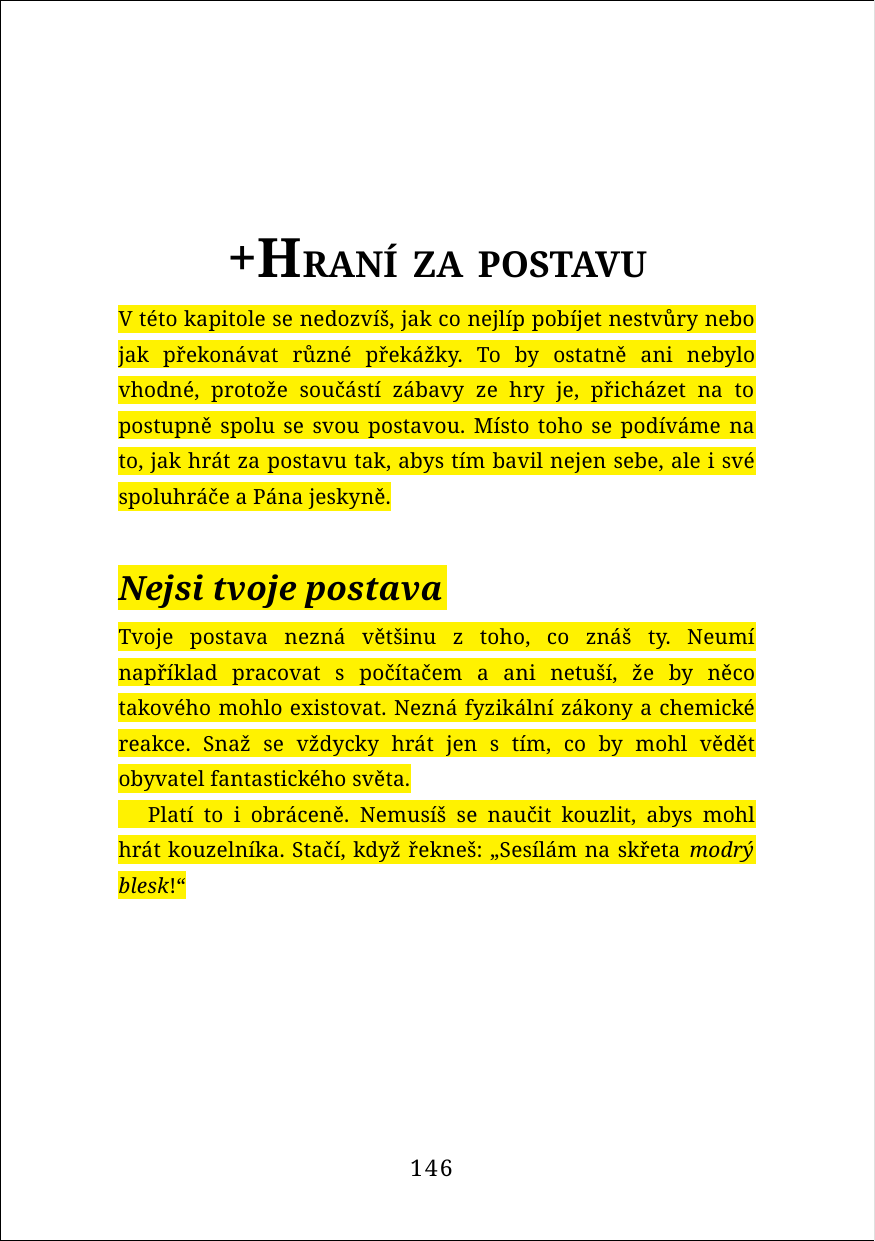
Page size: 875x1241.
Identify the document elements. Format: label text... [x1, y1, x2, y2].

subtitle +Hraní za postavu [118, 219, 756, 293]
subtitle Nejsi tvoje postava [118, 565, 756, 610]
text Tvoje postava nezná většinu z toho, co znáš ty. Neumí například pracovat s počítačem a ani netuší, že by něco takového mohlo existovat. Nezná fyzikální zákony a chemické reakce. Snaž se vždycky hrát jen s tím, co by mohl vědět obyvatel fantastického světa. Platí to i obráceně. Nemusíš se naučit kouzlit, abys mohl hrát kouzelníka. Stačí, když řekneš: „Sesílám na skřeta modrý blesk!“ [118, 622, 756, 899]
text V této kapitole se nedozvíš, jak co nejlíp pobíjet nestvůry nebo jak překonávat různé překážky. To by ostatně ani nebylo vhodné, protože součástí zábavy ze hry je, přicházet na to postupně spolu se svou postavou. Místo toho se podíváme na to, jak hrát za postavu tak, abys tím bavil nejen sebe, ale i své spoluhráče a Pána jeskyně. [118, 304, 756, 511]
